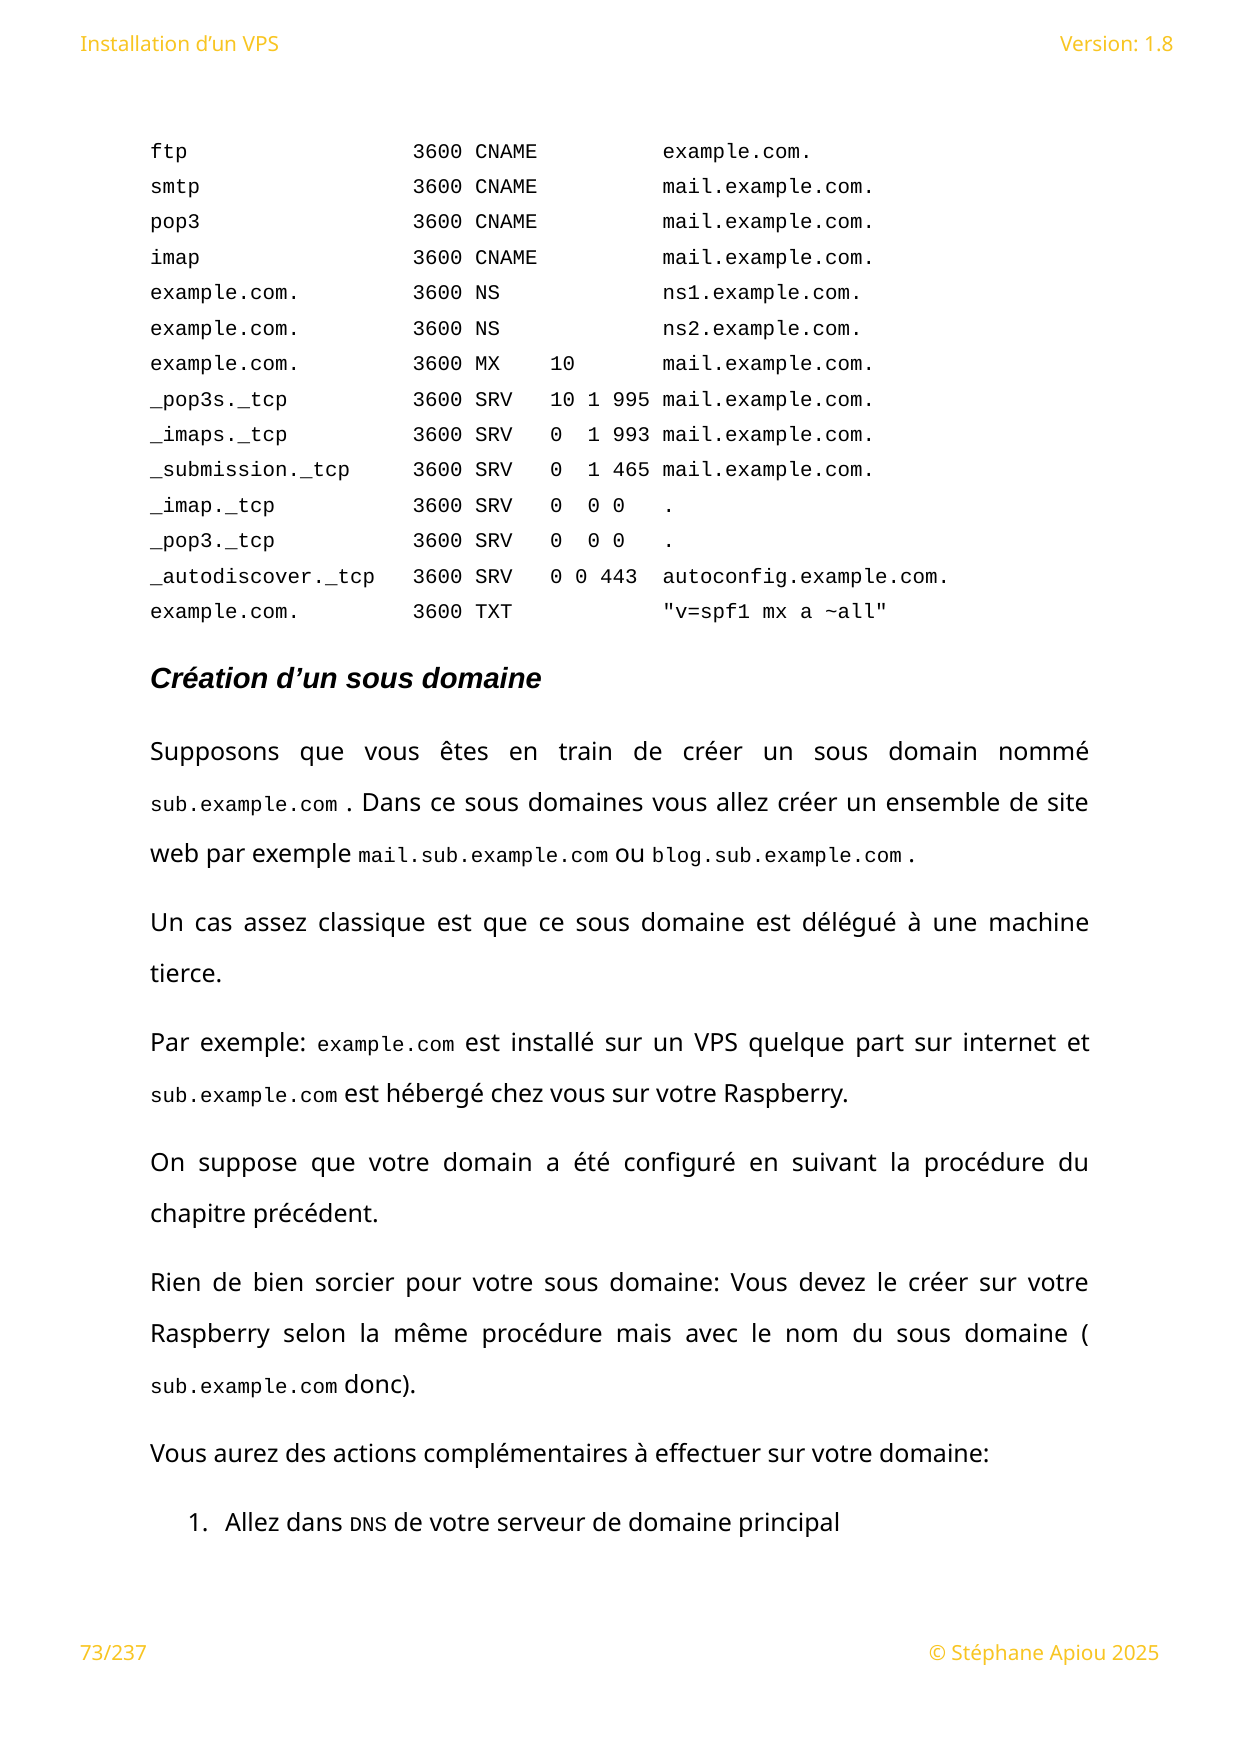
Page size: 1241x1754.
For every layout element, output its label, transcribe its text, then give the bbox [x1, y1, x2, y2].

text Par exemple: example.com est installé sur un VPS quelque part sur internet et sub.example.com est hébergé chez vous sur votre Raspberry. [150, 1024, 1090, 1109]
text _pop3s._tcp 3600 SRV 10 1 995 mail.example.com. [150, 389, 1090, 412]
text On suppose que votre domain a été configuré en suivant la procédure du chapitre précédent. [150, 1144, 1090, 1229]
text example.com. 3600 NS ns2.example.com. [150, 318, 1090, 341]
list Allez dans DNS de votre serveur de domaine principal [187, 1504, 1090, 1538]
text pop3 3600 CNAME mail.example.com. [150, 212, 1090, 235]
text Vous aurez des actions complémentaires à effectuer sur votre domaine: [150, 1435, 1090, 1469]
text _imaps._tcp 3600 SRV 0 1 993 mail.example.com. [150, 424, 1090, 448]
text _pop3._tcp 3600 SRV 0 0 0 . [150, 530, 1090, 554]
text ftp 3600 CNAME example.com. [150, 141, 1090, 164]
subtitle Création d’un sous domaine [150, 662, 1090, 695]
text smtp 3600 CNAME mail.example.com. [150, 176, 1090, 200]
text _submission._tcp 3600 SRV 0 1 465 mail.example.com. [150, 459, 1090, 483]
text Un cas assez classique est que ce sous domaine est délégué à une machine tierce. [150, 904, 1090, 989]
text Rien de bien sorcier pour votre sous domaine: Vous devez le créer sur votre Raspberry selon la même procédure mais avec le nom du sous domaine ( sub.example.com donc). [150, 1264, 1090, 1401]
text Supposons que vous êtes en train de créer un sous domain nommé sub.example.com . Dans ce sous domaines vous allez créer un ensemble de site web par exemple mail.sub.example.com ou blog.sub.example.com . [150, 733, 1090, 869]
text example.com. 3600 MX 10 mail.example.com. [150, 353, 1090, 377]
text _autodiscover._tcp 3600 SRV 0 0 443 autoconfig.example.com. [150, 566, 1090, 589]
text example.com. 3600 NS ns1.example.com. [150, 282, 1090, 306]
text imap 3600 CNAME mail.example.com. [150, 247, 1090, 271]
text example.com. 3600 TXT "v=spf1 mx a ~all" [150, 601, 1090, 625]
text _imap._tcp 3600 SRV 0 0 0 . [150, 495, 1090, 518]
